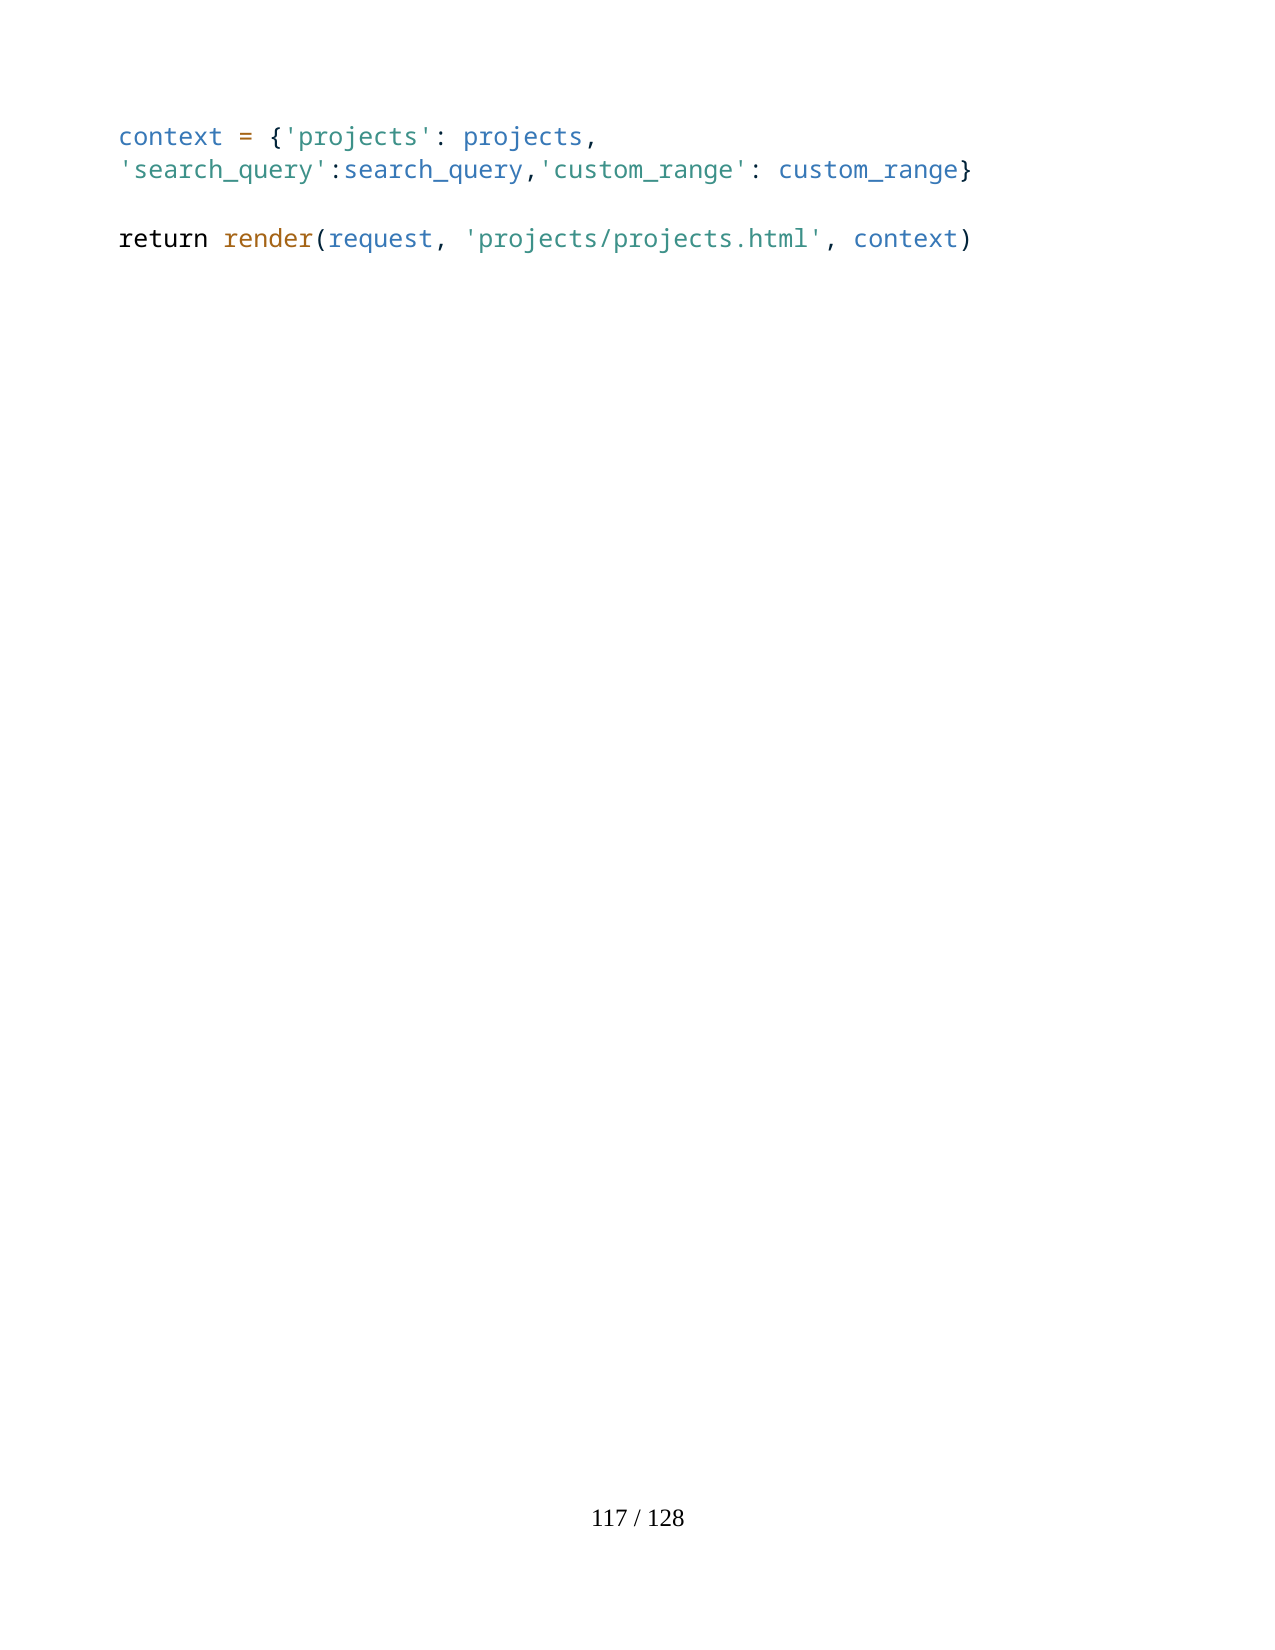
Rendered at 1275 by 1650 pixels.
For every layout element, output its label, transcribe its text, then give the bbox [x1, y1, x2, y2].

text return render(request, 'projects/projects.html', context) [118, 220, 1157, 254]
text context = {'projects': projects, 'search_query':search_query,'custom_range': custom_range} [118, 118, 1157, 186]
